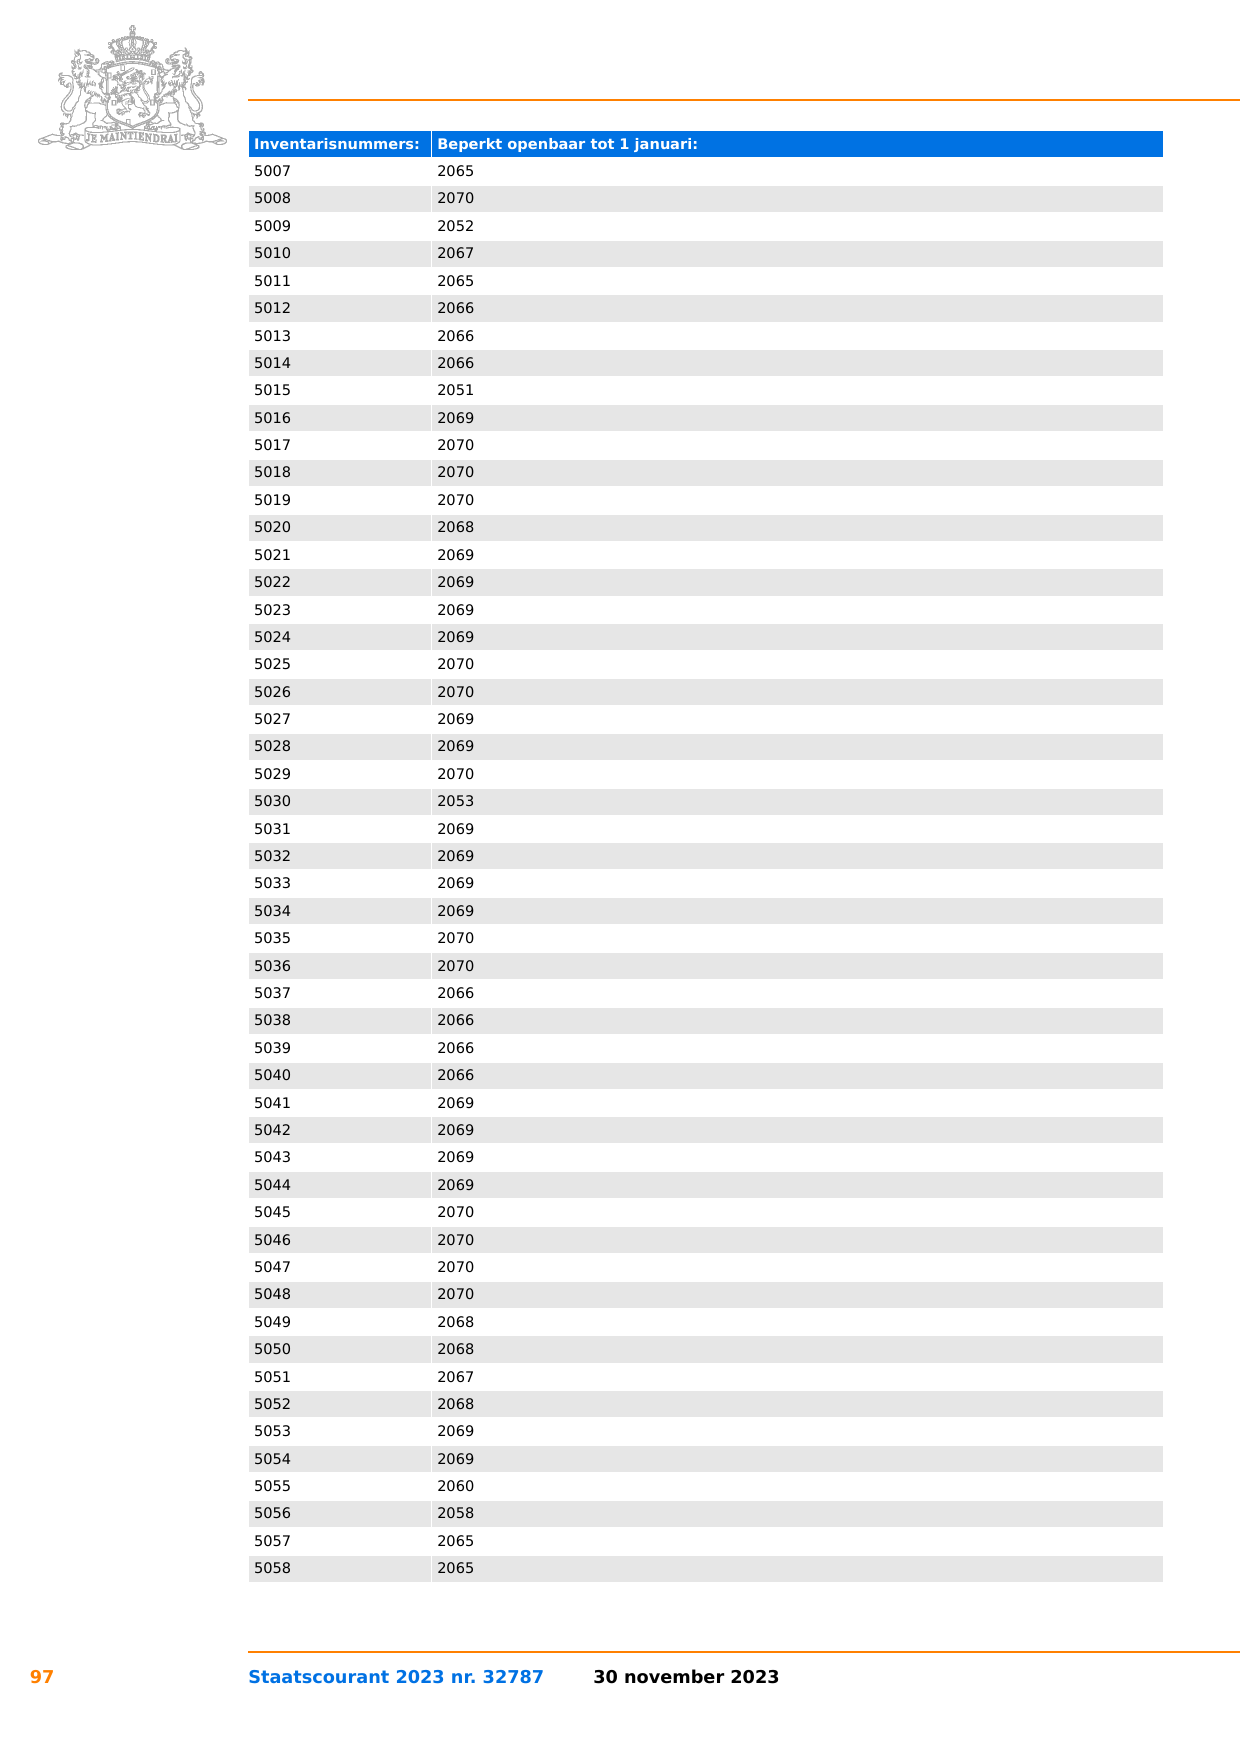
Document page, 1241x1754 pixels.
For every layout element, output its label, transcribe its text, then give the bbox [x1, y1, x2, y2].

table_cell 5043 [249, 1145, 431, 1171]
table_cell 5022 [249, 569, 431, 596]
table_cell 2069 [432, 1090, 1163, 1116]
table_cell 2060 [432, 1473, 1163, 1500]
table_cell 2070 [432, 761, 1163, 787]
table_cell 5012 [249, 295, 431, 322]
table_cell 2069 [432, 898, 1163, 924]
table_cell 5053 [249, 1419, 431, 1445]
table_cell 5032 [249, 843, 431, 869]
table_cell 5020 [249, 515, 431, 541]
table_cell 5009 [249, 213, 431, 239]
table_cell 5026 [249, 679, 431, 705]
table_cell 5034 [249, 898, 431, 924]
table_cell 5044 [249, 1172, 431, 1198]
table_cell 5021 [249, 542, 431, 568]
table_cell 5029 [249, 761, 431, 787]
table_cell 2066 [432, 350, 1163, 376]
table_cell 2070 [432, 651, 1163, 678]
table_cell 5023 [249, 597, 431, 623]
table_cell 5045 [249, 1199, 431, 1226]
table_cell 5035 [249, 925, 431, 952]
table_cell 5052 [249, 1391, 431, 1417]
table_cell 5049 [249, 1309, 431, 1335]
table_cell 2069 [432, 1172, 1163, 1198]
table_cell 2066 [432, 295, 1163, 322]
table_cell 5010 [249, 241, 431, 267]
table_cell 5016 [249, 405, 431, 431]
table_cell 2070 [432, 432, 1163, 459]
table_cell 5027 [249, 706, 431, 733]
table_cell 2069 [432, 1446, 1163, 1472]
table_cell 5033 [249, 871, 431, 897]
table_cell 2070 [432, 679, 1163, 705]
table_cell 5008 [249, 186, 431, 212]
table_cell 2070 [432, 186, 1163, 212]
table_cell 2069 [432, 734, 1163, 760]
table_cell 5011 [249, 268, 431, 294]
table_cell 2069 [432, 1145, 1163, 1171]
table_cell 2069 [432, 843, 1163, 869]
table_cell 2058 [432, 1501, 1163, 1527]
table_cell 2069 [432, 542, 1163, 568]
table_cell 5028 [249, 734, 431, 760]
table_cell 2070 [432, 1282, 1163, 1308]
table_cell 2068 [432, 515, 1163, 541]
table_cell 2065 [432, 1556, 1163, 1582]
table_cell 2068 [432, 1336, 1163, 1363]
table_cell 5040 [249, 1063, 431, 1089]
table_cell 2066 [432, 323, 1163, 349]
table_header Beperkt openbaar tot 1 januari: [432, 131, 1163, 157]
table_cell 5017 [249, 432, 431, 459]
table_cell 5051 [249, 1364, 431, 1390]
table_cell 2069 [432, 706, 1163, 733]
table_cell 2070 [432, 460, 1163, 486]
table_cell 2069 [432, 1117, 1163, 1143]
table_cell 5025 [249, 651, 431, 678]
table_cell 2066 [432, 1035, 1163, 1061]
table_cell 2066 [432, 1008, 1163, 1034]
table_cell 2065 [432, 1528, 1163, 1554]
table_cell 5048 [249, 1282, 431, 1308]
table_cell 2069 [432, 871, 1163, 897]
table_cell 5014 [249, 350, 431, 376]
table_cell 2069 [432, 816, 1163, 842]
table_cell 5037 [249, 980, 431, 1007]
table_cell 2066 [432, 1063, 1163, 1089]
table_cell 5038 [249, 1008, 431, 1034]
table_cell 2069 [432, 405, 1163, 431]
table_cell 5046 [249, 1227, 431, 1253]
table_cell 2070 [432, 1254, 1163, 1281]
table_cell 2070 [432, 953, 1163, 979]
table_cell 5050 [249, 1336, 431, 1363]
table_cell 2070 [432, 925, 1163, 952]
table_cell 5019 [249, 487, 431, 513]
table_cell 2066 [432, 980, 1163, 1007]
table_cell 2070 [432, 1227, 1163, 1253]
table_cell 5024 [249, 624, 431, 650]
table_cell 5056 [249, 1501, 431, 1527]
table_cell 5015 [249, 378, 431, 404]
table_cell 2068 [432, 1391, 1163, 1417]
table_cell 5057 [249, 1528, 431, 1554]
table_header Inventarisnummers: [249, 131, 431, 157]
table_cell 2065 [432, 268, 1163, 294]
table_cell 5018 [249, 460, 431, 486]
table_cell 2052 [432, 213, 1163, 239]
table_cell 2070 [432, 487, 1163, 513]
table_cell 2067 [432, 1364, 1163, 1390]
table_cell 5013 [249, 323, 431, 349]
table_cell 5042 [249, 1117, 431, 1143]
table_cell 2069 [432, 1419, 1163, 1445]
table_cell 2069 [432, 624, 1163, 650]
table_cell 5030 [249, 789, 431, 815]
table_cell 2069 [432, 569, 1163, 596]
table_cell 5047 [249, 1254, 431, 1281]
table_cell 5058 [249, 1556, 431, 1582]
table_cell 2051 [432, 378, 1163, 404]
table_cell 2053 [432, 789, 1163, 815]
table_cell 5031 [249, 816, 431, 842]
picture [38, 25, 227, 150]
table_cell 2068 [432, 1309, 1163, 1335]
table_cell 5039 [249, 1035, 431, 1061]
table_cell 2067 [432, 241, 1163, 267]
table_cell 5036 [249, 953, 431, 979]
table_cell 5054 [249, 1446, 431, 1472]
table_cell 5041 [249, 1090, 431, 1116]
table_cell 5007 [249, 158, 431, 185]
table_cell 2070 [432, 1199, 1163, 1226]
table_cell 2065 [432, 158, 1163, 185]
table_cell 2069 [432, 597, 1163, 623]
table_cell 5055 [249, 1473, 431, 1500]
